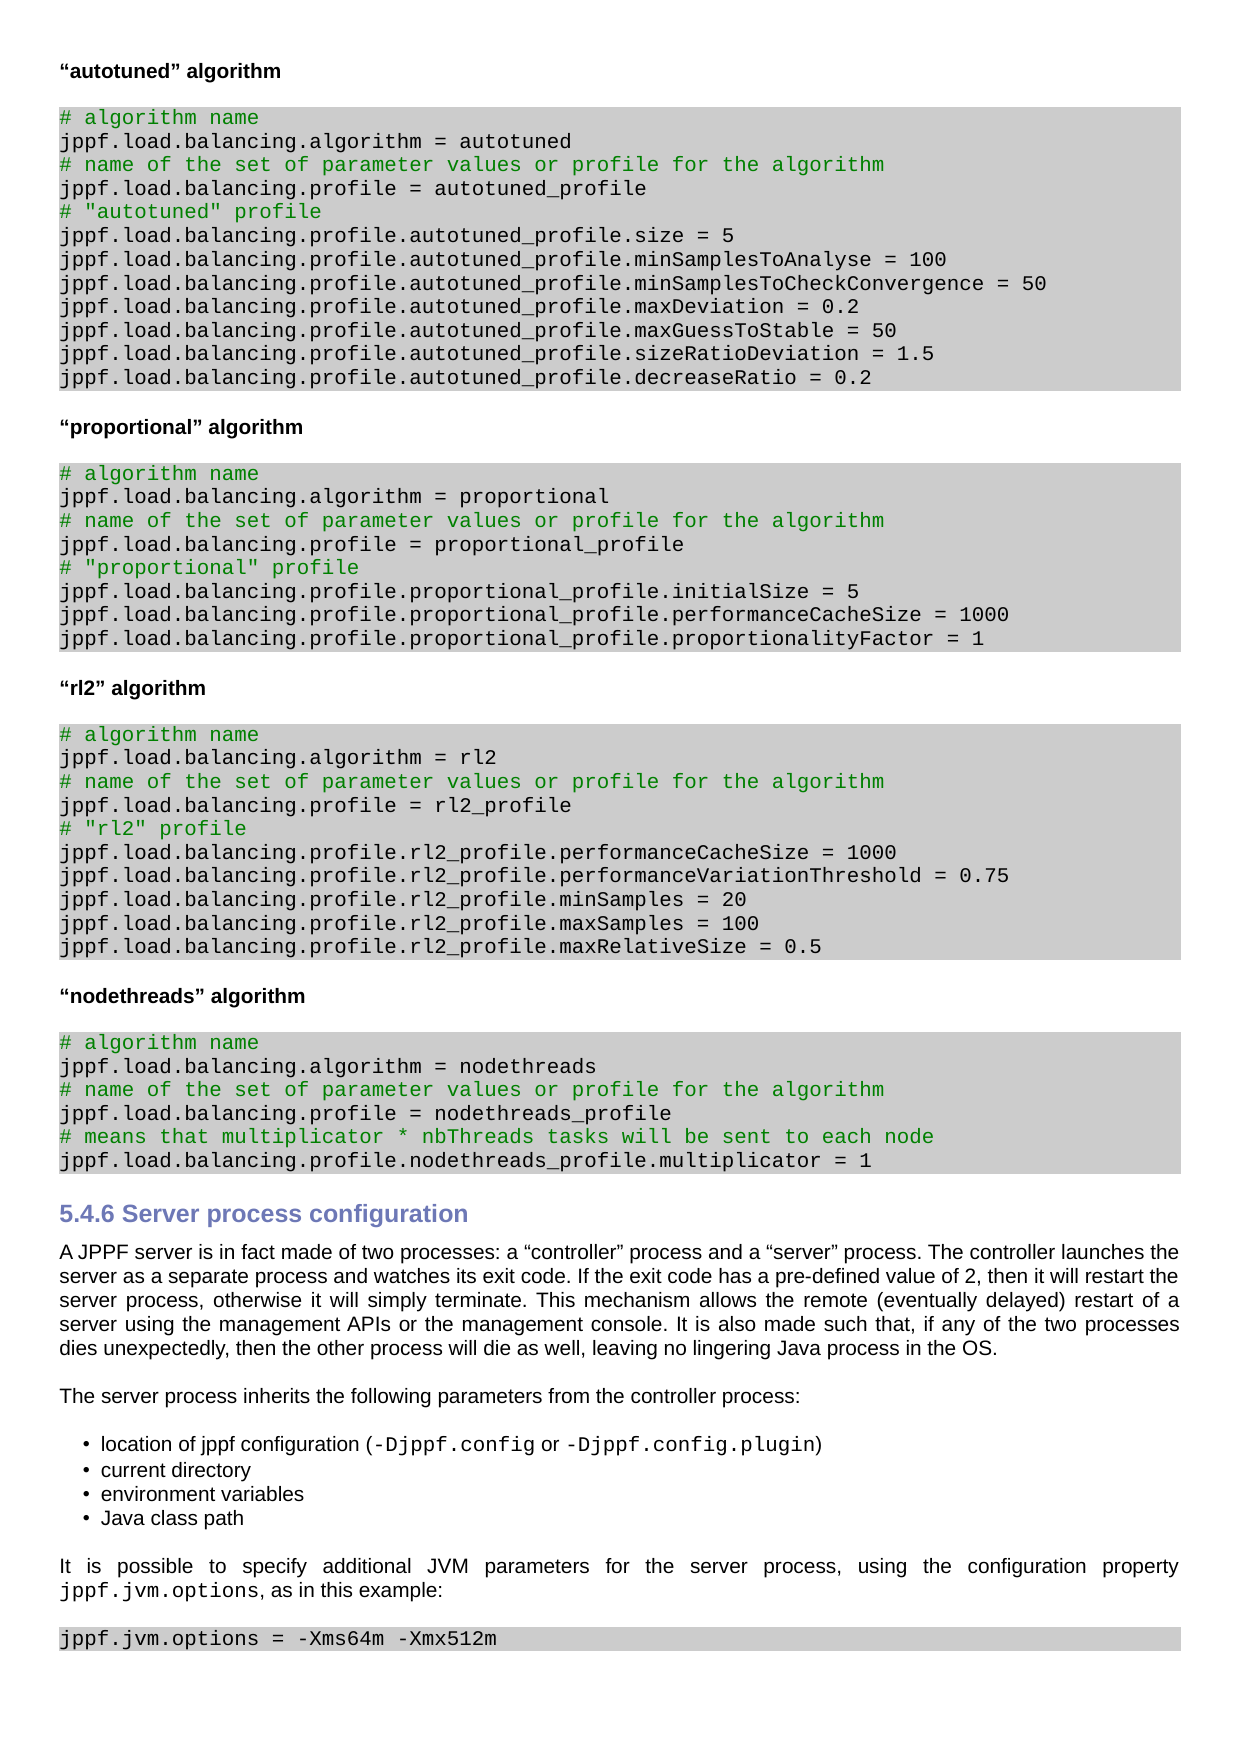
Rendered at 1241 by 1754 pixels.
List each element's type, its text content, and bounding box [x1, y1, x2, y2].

text # algorithm name [59, 724, 1181, 747]
list current directory [83, 1458, 1181, 1482]
text It is possible to specify additional JVM parameters for the server process, using the configuration property jppf.jvm.options, as in this example: [59, 1554, 1181, 1603]
subtitle Server process configuration [59, 1199, 1181, 1228]
text jppf.load.balancing.profile.autotuned_profile.minSamplesToAnalyse = 100 [59, 249, 1181, 272]
text jppf.load.balancing.profile.rl2_profile.performanceCacheSize = 1000 [59, 842, 1181, 866]
text jppf.load.balancing.algorithm = autotuned [59, 131, 1181, 154]
text “proportional” algorithm [59, 415, 1181, 439]
text The server process inherits the following parameters from the controller process: [59, 1384, 1181, 1408]
text jppf.load.balancing.profile = rl2_profile [59, 794, 1181, 818]
text jppf.load.balancing.profile.rl2_profile.maxSamples = 100 [59, 913, 1181, 936]
text # algorithm name [59, 107, 1181, 131]
list environment variables [83, 1482, 1181, 1506]
text “nodethreads” algorithm [59, 984, 1181, 1008]
text # algorithm name [59, 463, 1181, 486]
text “rl2” algorithm [59, 676, 1181, 700]
text # means that multiplicator * nbThreads tasks will be sent to each node [59, 1127, 1181, 1150]
text jppf.load.balancing.profile.rl2_profile.maxRelativeSize = 0.5 [59, 936, 1181, 960]
text jppf.load.balancing.profile = autotuned_profile [59, 178, 1181, 202]
text jppf.load.balancing.algorithm = proportional [59, 486, 1181, 510]
text jppf.load.balancing.profile.proportional_profile.proportionalityFactor = 1 [59, 628, 1181, 652]
text jppf.load.balancing.profile = proportional_profile [59, 533, 1181, 557]
text # name of the set of parameter values or profile for the algorithm [59, 154, 1181, 178]
text jppf.load.balancing.profile.autotuned_profile.maxDeviation = 0.2 [59, 296, 1181, 320]
text jppf.load.balancing.profile.autotuned_profile.decreaseRatio = 0.2 [59, 367, 1181, 391]
text jppf.load.balancing.profile = nodethreads_profile [59, 1103, 1181, 1127]
text # algorithm name jppf.load.balancing.algorithm = nodethreads # name of the set of parameter values or profile for the algorithm [59, 1032, 1181, 1103]
text jppf.load.balancing.algorithm = rl2 [59, 747, 1181, 771]
text jppf.load.balancing.profile.rl2_profile.performanceVariationThreshold = 0.75 [59, 866, 1181, 889]
text jppf.load.balancing.profile.nodethreads_profile.multiplicator = 1 [59, 1150, 1181, 1174]
text jppf.load.balancing.profile.autotuned_profile.maxGuessToStable = 50 [59, 320, 1181, 343]
list Java class path [83, 1506, 1181, 1530]
text A JPPF server is in fact made of two processes: a “controller” process and a “server” process. The controller launches the server as a separate process and watches its exit code. If the exit code has a pre-defined value of 2, then it will restart the server process, otherwise it will simply terminate. This mechanism allows the remote (eventually delayed) restart of a server using the management APIs or the management console. It is also made such that, if any of the two processes dies unexpectedly, then the other process will die as well, leaving no lingering Java process in the OS. [59, 1240, 1181, 1360]
text jppf.load.balancing.profile.proportional_profile.initialSize = 5 [59, 581, 1181, 604]
text jppf.load.balancing.profile.autotuned_profile.sizeRatioDeviation = 1.5 [59, 343, 1181, 367]
text jppf.load.balancing.profile.proportional_profile.performanceCacheSize = 1000 [59, 604, 1181, 628]
text # "rl2" profile [59, 818, 1181, 842]
text # name of the set of parameter values or profile for the algorithm [59, 771, 1181, 794]
text # "proportional" profile [59, 557, 1181, 581]
text jppf.load.balancing.profile.autotuned_profile.minSamplesToCheckConvergence = 50 [59, 272, 1181, 296]
text jppf.load.balancing.profile.autotuned_profile.size = 5 [59, 225, 1181, 249]
list location of jppf configuration (-Djppf.config or -Djppf.config.plugin) [83, 1432, 1181, 1458]
text jppf.load.balancing.profile.rl2_profile.minSamples = 20 [59, 889, 1181, 913]
text # name of the set of parameter values or profile for the algorithm [59, 510, 1181, 533]
text jppf.jvm.options = -Xms64m -Xmx512m [59, 1627, 1181, 1651]
text # "autotuned" profile [59, 202, 1181, 225]
text “autotuned” algorithm [59, 59, 1181, 83]
